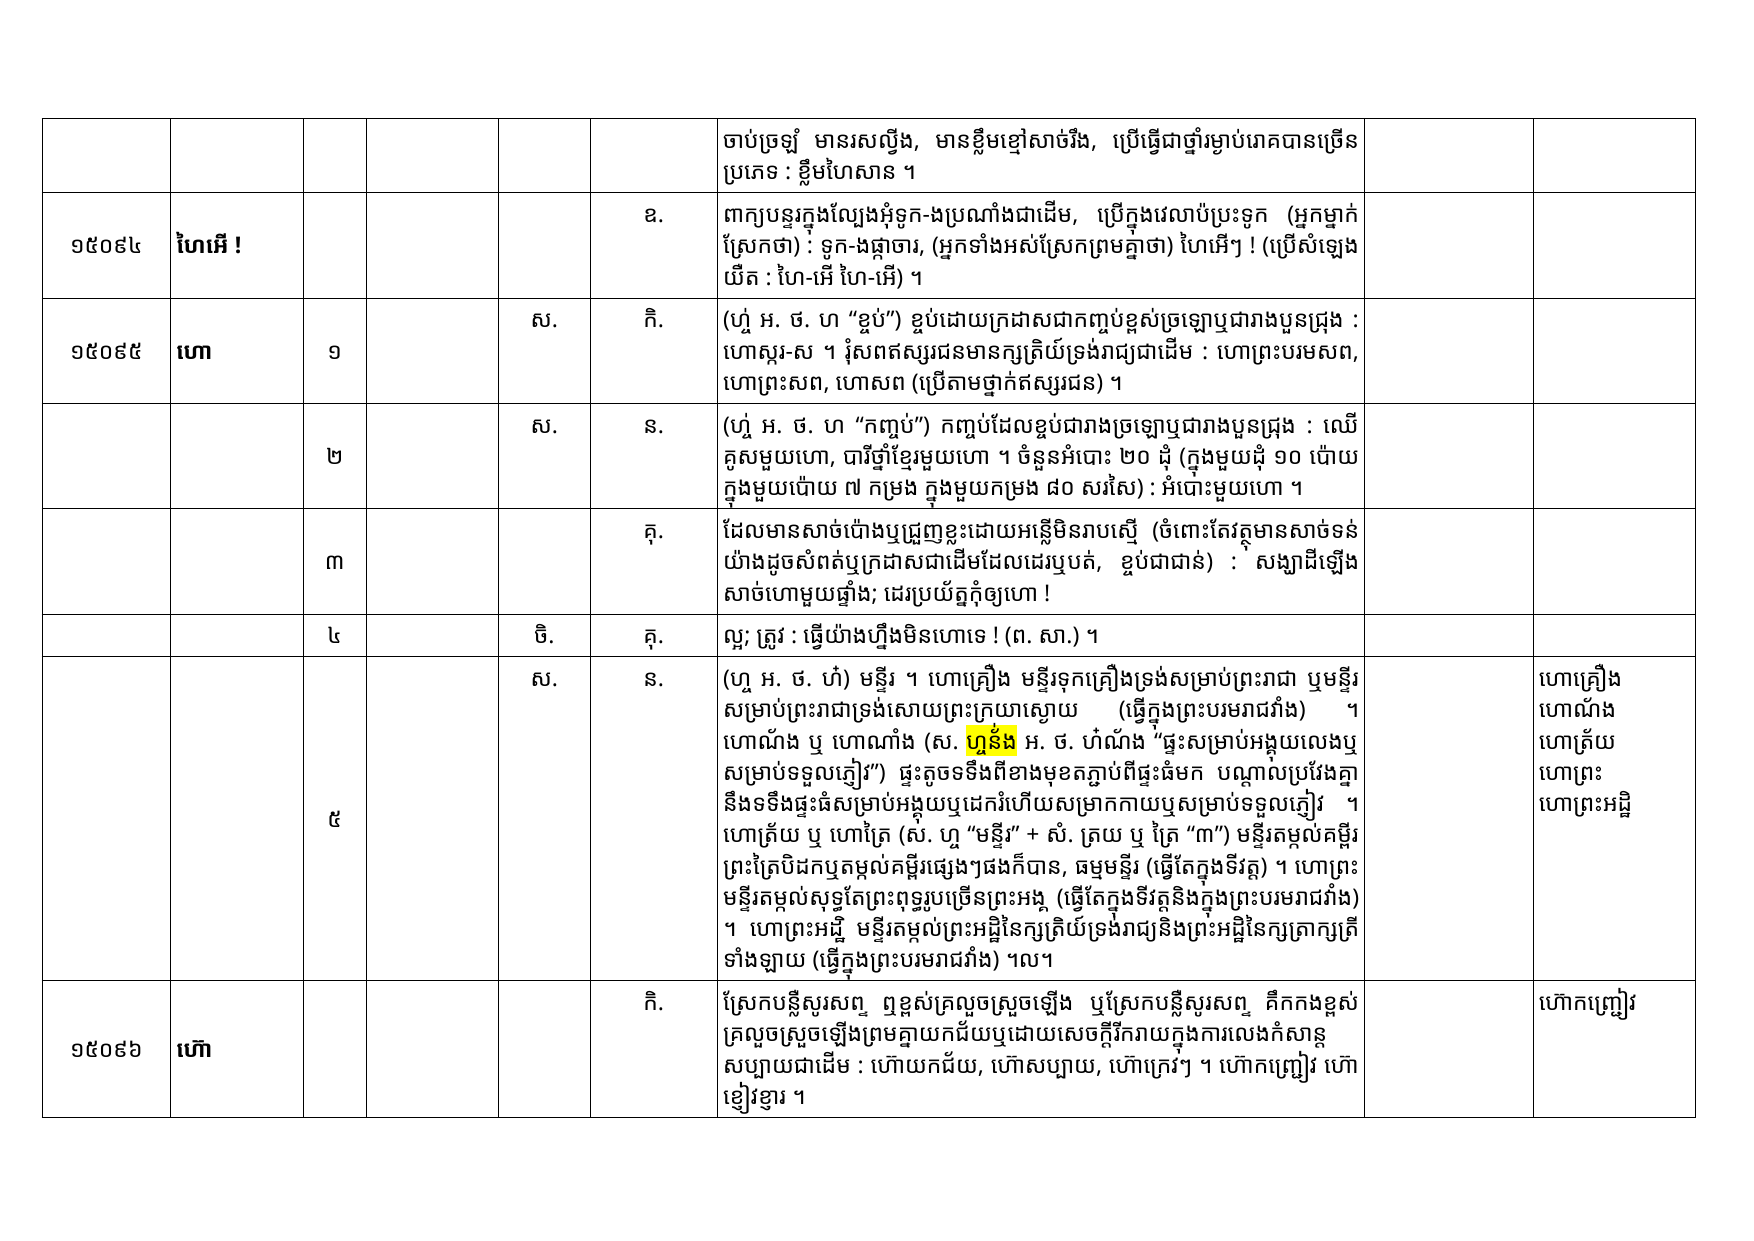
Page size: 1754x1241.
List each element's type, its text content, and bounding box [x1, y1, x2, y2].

table_cell ពាក្យ​បន្ទរ​ក្នុង​ល្បែង​អុំ​ទូក-ង​ប្រណាំង​ជាដើម, ប្រើ​ក្នុង​វេលា​ប៉ប្រះ​ទូក (អ្នក​ម្នាក់​ស្រែក​ថា) : ទូក-ង​ផ្កា​ចារ, (អ្នក​ទាំងអស់​ស្រែក​ព្រម​គ្នា​ថា) ហៃអើ​ៗ ! (ប្រើ​សំឡេង​យឺត : ហៃ-អើ ហៃ-អើ) ។ [718, 193, 1364, 297]
table_cell (ហ្ច់ អ. ថ. ហ “ខ្ចប់”) ខ្ចប់​ដោយ​ក្រដាស​ជា​កញ្ចប់​ខ្ពស់​ច្រឡោ​ឬ​ជា​រាង​បួន​ជ្រុង : ហោ​ស្ករ-ស ។ រុំ​សព​ឥស្សរ​ជន​មាន​ក្សត្រិយ៍​ទ្រង់​រាជ្យ​ជាដើម : ហោ​ព្រះ​បរម​សព, ហោ​ព្រះ​សព, ហោ​សព (ប្រើ​តាម​ថ្នាក់​ឥស្សរ​ជន) ។ [718, 299, 1364, 403]
table_cell [171, 119, 303, 192]
table_cell [367, 119, 498, 192]
table_cell ១៥០៩៤ [43, 193, 170, 297]
table_cell [43, 119, 170, 192]
table_cell [43, 509, 170, 613]
table_cell [304, 193, 366, 297]
table_cell គុ. [591, 509, 717, 613]
table_cell [499, 119, 590, 192]
table_cell [591, 119, 717, 192]
table_cell [304, 119, 366, 192]
table_cell [367, 509, 498, 613]
table_cell [1365, 615, 1533, 656]
table_cell ១៥០៩៥ [43, 299, 170, 403]
table_cell ១ [304, 299, 366, 403]
table_cell [499, 509, 590, 613]
table_cell [367, 299, 498, 403]
table_cell [499, 193, 590, 297]
table_cell [1534, 119, 1695, 192]
table_cell [43, 657, 170, 980]
table_cell [1534, 193, 1695, 297]
table_cell [367, 193, 498, 297]
table_cell [171, 509, 303, 613]
table_cell [171, 404, 303, 508]
table_cell [304, 981, 366, 1117]
table_cell កិ. [591, 299, 717, 403]
table_cell [171, 657, 303, 980]
table_cell [1365, 981, 1533, 1117]
table_cell [1365, 509, 1533, 613]
table_cell កិ. [591, 981, 717, 1117]
table_cell [499, 981, 590, 1117]
table_cell ន. [591, 404, 717, 508]
table_cell ហោ [171, 299, 303, 403]
table_cell ចាប់​ច្រឡំ មាន​រស​ល្វីង, មាន​ខ្លឹម​ខ្មៅ​សាច់​រឹង, ប្រើ​ធ្វើ​ជា​ថ្នាំ​រម្ងាប់​រោគ​បាន​ច្រើន​ប្រភេទ : ខ្លឹម​ហៃសាន ។ [718, 119, 1364, 192]
table_cell [43, 404, 170, 508]
table_cell [43, 615, 170, 656]
table_cell [367, 981, 498, 1117]
table_cell ស. [499, 299, 590, 403]
table_cell (ហ្ច អ. ថ. ហ៎) មន្ទីរ ។ ហោ​គ្រឿង មន្ទីរ​ទុក​គ្រឿង​ទ្រង់​សម្រាប់​ព្រះ​រាជា ឬ​មន្ទីរ​សម្រាប់​ព្រះ​រាជា​ទ្រង់​សោយ​ព្រះ​ក្រយា​ស្ងោយ (ធ្វើ​ក្នុង​ព្រះ​បរម​រាជ​វាំង) ។ ហោណ័ង ឬ ហោណាំង (ស. ហ្ចន័់ង អ. ថ. ហ៎ណ័ង “ផ្ទះ​សម្រាប់​អង្គុយ​លេង​ឬ​សម្រាប់​ទទួល​ភ្ញៀវ”) ផ្ទះ​តូច​ទទឹង​ពី​ខាង​មុខ​ត​ភ្ជាប់​ពី​ផ្ទះ​ធំ​មក បណ្តាល​ប្រវែង​គ្នា​នឹង​ទទឹង​ផ្ទះ​ធំ​សម្រាប់​អង្គុយ​ឬ​ដេក​រំហើយ​សម្រាក​កាយ​ឬ​សម្រាប់​ទទួល​ភ្ញៀវ ។ ហោត្រ័យ ឬ ហោត្រៃ (ស. ហ្ច “មន្ទីរ” + សំ. ត្រយ ឬ ត្រៃ “៣”) មន្ទីរ​តម្កល់​គម្ពីរ​ព្រះ​ត្រៃ​បិដក​ឬ​តម្កល់​គម្ពីរ​ផ្សេង​ៗ​ផង​ក៏​បាន, ធម្ម​មន្ទីរ (ធ្វើ​តែ​ក្នុង​ទី​វត្ត) ។ ហោ​ព្រះ មន្ទីរ​តម្កល់​សុទ្ធ​តែ​ព្រះ​ពុទ្ធ​រូប​ច្រើន​ព្រះ​អង្គ (ធ្វើ​តែ​ក្នុង​ទី​វត្ត​និង​ក្នុង​ព្រះ​បរម​រាជ​វាំង) ។ ហោ​ព្រះ​អដ្ឋិ មន្ទីរ​តម្កល់​ព្រះ​អដ្ឋិ​នៃ​ក្សត្រិយ៍​ទ្រង់​រាជ្យ​និង​ព្រះ​អដ្ឋិ​នៃ​ក្សត្រា​ក្សត្រី​ទាំងឡាយ (ធ្វើ​ក្នុង​ព្រះ​បរម​រាជ​វាំង) ។ល។ [718, 657, 1364, 980]
table_cell ហៃអើ ! [171, 193, 303, 297]
table_cell (ហ្ច់ អ. ថ. ហ “កញ្ចប់”) កញ្ចប់​ដែល​ខ្ចប់​ជា​រាង​ច្រឡោ​ឬ​ជា​រាង​បួន​ជ្រុង : ឈើ​គូស​មួយ​ហោ, បារី​ថ្នាំ​ខ្មែរ​មួយ​ហោ ។ ចំនួន​អំបោះ ២០ ដុំ (ក្នុង​មួយ​ដុំ ១០ ប៉ោយ ក្នុង​មួយ​ប៉ោយ ៧ កម្រង ក្នុង​មួយ​កម្រង ៨០ សរសៃ) : អំបោះ​មួយ​ហោ ។ [718, 404, 1364, 508]
table_cell ន. [591, 657, 717, 980]
table_cell ហ៊ោ​កញ្រ្ជៀវ [1534, 981, 1695, 1117]
table_cell ៥ [304, 657, 366, 980]
table_cell [1365, 193, 1533, 297]
table_cell ២ [304, 404, 366, 508]
table_cell ស្រែក​បន្លឺ​សូរ​សព្ទ ឮ​ខ្ពស់​គ្រលួច​ស្រួច​ឡើង ឬ​ស្រែក​បន្លឺ​សូរ​សព្ទ គឹកកង​ខ្ពស់​គ្រលួច​ស្រួច​ឡើង​ព្រម​គ្នា​យក​ជ័យ​ឬ​ដោយ​សេចក្តី​រីករាយ​ក្នុង​ការ​លេង​កំសាន្ត​សប្បាយ​ជាដើម : ហ៊ោ​យក​ជ័យ, ហ៊ោ​សប្បាយ, ហ៊ោ​ក្រេវ​ៗ ។ ហ៊ោ​កញ្រ្ជៀវ ហ៊ោ​ខ្ញៀវខ្ញារ ។ [718, 981, 1364, 1117]
table_cell [1365, 299, 1533, 403]
table_cell [1365, 404, 1533, 508]
table_cell គុ. [591, 615, 717, 656]
table_cell [1534, 299, 1695, 403]
table_cell [1365, 657, 1533, 980]
table_cell [171, 615, 303, 656]
table_cell ដែល​មាន​សាច់​ប៉ោង​ឬ​ជ្រួញ​ខ្លះ​ដោយ​អន្លើ​មិន​រាប​ស្មើ (ចំពោះ​តែ​វត្ថុ​មាន​សាច់​ទន់ យ៉ាង​ដូច​សំពត់​ឬ​ក្រដាស​ជាដើម​ដែល​ដេរ​ឬ​បត់, ខ្ចប់​ជា​ជាន់) : សង្ឃាដី​ឡើង​សាច់​ហោ​មួយ​ផ្ទាំង; ដេរ​ប្រយ័ត្ន​កុំ​ឲ្យ​ហោ ! [718, 509, 1364, 613]
table_cell [367, 657, 498, 980]
table_cell ៤ [304, 615, 366, 656]
table_cell [1365, 119, 1533, 192]
table_cell ល្អ; ត្រូវ : ធ្វើ​យ៉ាង​ហ្នឹង​មិន​ហោ​ទេ ! (ព. សា.) ។ [718, 615, 1364, 656]
table_cell [1534, 615, 1695, 656]
table_cell ស. [499, 657, 590, 980]
table_cell ហ៊ោ [171, 981, 303, 1117]
table_cell ស. [499, 404, 590, 508]
table_cell [367, 615, 498, 656]
table_cell ហោ​គ្រឿង ហោណ័ង ហោ​ត្រ័យ ហោ​ព្រះ ហោ​ព្រះ​អដ្ឋិ [1534, 657, 1695, 980]
table_cell [367, 404, 498, 508]
table_cell [1534, 404, 1695, 508]
table_cell ចិ. [499, 615, 590, 656]
table_cell [1534, 509, 1695, 613]
table_cell ១៥០៩៦ [43, 981, 170, 1117]
table_cell ឧ. [591, 193, 717, 297]
table_cell ៣ [304, 509, 366, 613]
